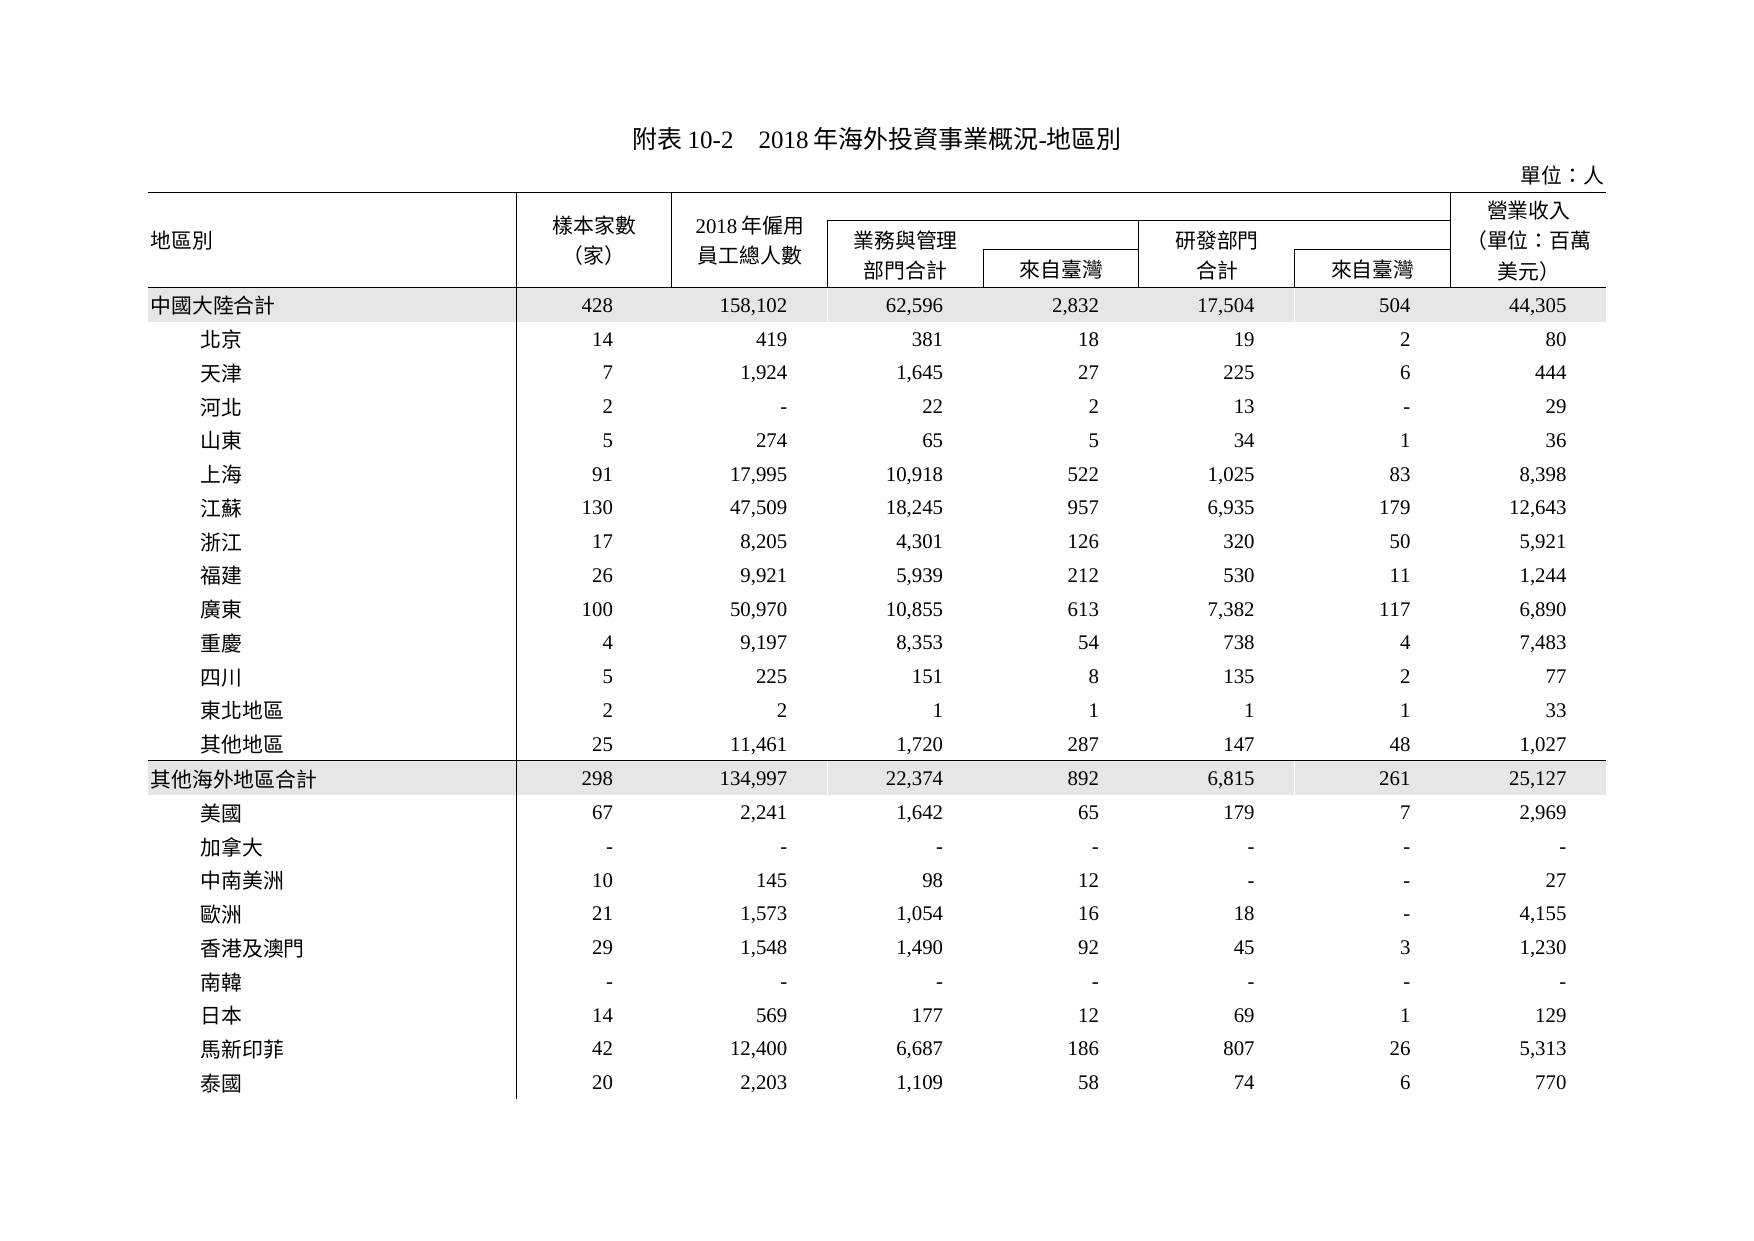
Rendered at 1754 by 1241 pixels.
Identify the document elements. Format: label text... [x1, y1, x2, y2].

table_cell - [983, 829, 1139, 863]
table_cell 50 [1295, 524, 1450, 558]
table_cell 45 [1139, 930, 1294, 964]
table_cell 6,687 [828, 1031, 983, 1065]
table_cell - [1295, 829, 1450, 863]
table_cell 298 [517, 761, 672, 795]
table_cell 17 [517, 524, 672, 558]
table_cell [828, 193, 1450, 220]
table_cell - [672, 389, 827, 423]
table_cell 42 [517, 1031, 672, 1065]
table_cell 1,054 [828, 896, 983, 930]
table_cell 444 [1450, 355, 1606, 389]
table_cell - [517, 964, 672, 998]
table_cell 2,241 [672, 795, 827, 829]
table_cell 馬新印菲 [148, 1031, 516, 1065]
table_cell 50,970 [672, 592, 827, 625]
table_cell 地區別 [148, 193, 516, 287]
table_cell - [517, 829, 672, 863]
table_cell 2 [517, 389, 672, 423]
table_cell 274 [672, 423, 827, 457]
table_cell 2 [1295, 322, 1450, 355]
table_cell - [1139, 829, 1294, 863]
table_cell 1 [1295, 693, 1450, 727]
table_cell - [1295, 896, 1450, 930]
table_cell 1,025 [1139, 457, 1294, 490]
table_cell 44,305 [1450, 288, 1606, 322]
table_cell - [1450, 964, 1606, 998]
table_cell 12,400 [672, 1031, 827, 1065]
table_cell - [1295, 389, 1450, 423]
table_cell 2,203 [672, 1065, 827, 1099]
table_cell 62,596 [828, 288, 983, 322]
table_cell 5,921 [1450, 524, 1606, 558]
table_cell 36 [1450, 423, 1606, 457]
table_cell 65 [828, 423, 983, 457]
table_cell 業務與管理 部門合計 [828, 221, 983, 287]
table_cell 19 [1139, 322, 1294, 355]
table_cell 福建 [148, 558, 516, 592]
table_cell 研發部門 合計 [1139, 221, 1294, 287]
table_cell 12 [983, 863, 1139, 896]
table_cell 100 [517, 592, 672, 625]
table_cell 北京 [148, 322, 516, 355]
table_cell 泰國 [148, 1065, 516, 1099]
table_cell 來自臺灣 [984, 250, 1138, 287]
table_cell 10,855 [828, 592, 983, 625]
table_cell 香港及澳門 [148, 930, 516, 964]
table_cell 河北 [148, 389, 516, 423]
table_cell 3 [1295, 930, 1450, 964]
table_cell 2 [517, 693, 672, 727]
table_cell 151 [828, 659, 983, 693]
table_cell - [983, 964, 1139, 998]
table_cell 18 [983, 322, 1139, 355]
table_cell 957 [983, 490, 1139, 524]
table_cell - [1295, 964, 1450, 998]
table_cell 日本 [148, 998, 516, 1031]
table_cell 92 [983, 930, 1139, 964]
table_cell 33 [1450, 693, 1606, 727]
table_cell 加拿大 [148, 829, 516, 863]
table_cell 2 [983, 389, 1139, 423]
table_cell 12,643 [1450, 490, 1606, 524]
table_cell 其他海外地區合計 [148, 761, 516, 795]
table_cell 135 [1139, 659, 1294, 693]
table_cell 重慶 [148, 625, 516, 659]
table_cell 26 [1295, 1031, 1450, 1065]
table_cell 5 [517, 423, 672, 457]
table_cell 147 [1139, 727, 1294, 760]
table_cell 65 [983, 795, 1139, 829]
table_cell - [828, 829, 983, 863]
table_cell 27 [1450, 863, 1606, 896]
table_cell 美國 [148, 795, 516, 829]
table_cell 1,720 [828, 727, 983, 760]
table_cell 20 [517, 1065, 672, 1099]
table_cell 504 [1295, 288, 1450, 322]
table_cell - [1450, 829, 1606, 863]
table_cell 212 [983, 558, 1139, 592]
table_cell - [1139, 863, 1294, 896]
table_cell 83 [1295, 457, 1450, 490]
table_cell 廣東 [148, 592, 516, 625]
table_cell [1295, 221, 1450, 249]
table_cell 522 [983, 457, 1139, 490]
table_cell 4 [1295, 625, 1450, 659]
table_cell 25 [517, 727, 672, 760]
table_cell 69 [1139, 998, 1294, 1031]
table_cell 320 [1139, 524, 1294, 558]
table_cell 1 [1295, 998, 1450, 1031]
table_cell 67 [517, 795, 672, 829]
table_cell 2,969 [1450, 795, 1606, 829]
table_cell 177 [828, 998, 983, 1031]
table_cell [983, 221, 1138, 249]
table_cell 16 [983, 896, 1139, 930]
table_cell 東北地區 [148, 693, 516, 727]
table_cell 2,832 [983, 288, 1139, 322]
table_cell 29 [517, 930, 672, 964]
table_cell 南韓 [148, 964, 516, 998]
table_cell 10 [517, 863, 672, 896]
table_cell 浙江 [148, 524, 516, 558]
table_cell 134,997 [672, 761, 827, 795]
table_cell 117 [1295, 592, 1450, 625]
table_cell 5 [983, 423, 1139, 457]
table_cell 1,645 [828, 355, 983, 389]
table_cell 26 [517, 558, 672, 592]
table_cell 530 [1139, 558, 1294, 592]
table_cell 上海 [148, 457, 516, 490]
table_cell 54 [983, 625, 1139, 659]
table_cell 8,398 [1450, 457, 1606, 490]
table_cell 91 [517, 457, 672, 490]
table_cell 中南美洲 [148, 863, 516, 896]
table_cell 145 [672, 863, 827, 896]
table_cell 8 [983, 659, 1139, 693]
table_cell 1,573 [672, 896, 827, 930]
table_cell 47,509 [672, 490, 827, 524]
table_cell 225 [1139, 355, 1294, 389]
table_cell - [828, 964, 983, 998]
table_cell 山東 [148, 423, 516, 457]
table_cell 22,374 [828, 761, 983, 795]
table_cell 807 [1139, 1031, 1294, 1065]
table_cell 14 [517, 998, 672, 1031]
table_cell 單位：人 [148, 158, 1606, 192]
table_cell 天津 [148, 355, 516, 389]
table_cell 18 [1139, 896, 1294, 930]
table_cell - [672, 964, 827, 998]
table_cell 48 [1295, 727, 1450, 760]
table_cell 1 [1139, 693, 1294, 727]
table_cell 179 [1295, 490, 1450, 524]
table_cell 428 [517, 288, 672, 322]
table_cell 1,548 [672, 930, 827, 964]
table_cell 4,155 [1450, 896, 1606, 930]
table_cell 其他地區 [148, 727, 516, 760]
table_cell 287 [983, 727, 1139, 760]
table_cell 9,197 [672, 625, 827, 659]
table_cell 1,244 [1450, 558, 1606, 592]
table_cell 1,490 [828, 930, 983, 964]
table_cell 4,301 [828, 524, 983, 558]
table_cell 江蘇 [148, 490, 516, 524]
table_cell 261 [1295, 761, 1450, 795]
table_cell 來自臺灣 [1295, 250, 1450, 287]
table_cell 1,230 [1450, 930, 1606, 964]
table_cell 27 [983, 355, 1139, 389]
table_cell 6,935 [1139, 490, 1294, 524]
table_cell 25,127 [1450, 761, 1606, 795]
table_cell 80 [1450, 322, 1606, 355]
table_cell - [1295, 863, 1450, 896]
table_cell 129 [1450, 998, 1606, 1031]
table_cell 1,642 [828, 795, 983, 829]
table_cell 7 [517, 355, 672, 389]
table_cell 2 [672, 693, 827, 727]
table_cell 8,353 [828, 625, 983, 659]
table_cell 11,461 [672, 727, 827, 760]
table_cell 7,483 [1450, 625, 1606, 659]
table_cell - [1139, 964, 1294, 998]
table_cell 21 [517, 896, 672, 930]
table_cell 6,815 [1139, 761, 1294, 795]
table_cell 中國大陸合計 [148, 288, 516, 322]
table_cell 22 [828, 389, 983, 423]
table_cell 10,918 [828, 457, 983, 490]
table_cell 2018年僱用 員工總人數 [672, 193, 827, 287]
table_cell 5 [517, 659, 672, 693]
table_cell 74 [1139, 1065, 1294, 1099]
table_cell 5,939 [828, 558, 983, 592]
table_cell 5,313 [1450, 1031, 1606, 1065]
table_cell 歐洲 [148, 896, 516, 930]
table_cell 6,890 [1450, 592, 1606, 625]
table_cell 1 [1295, 423, 1450, 457]
table_cell 225 [672, 659, 827, 693]
table_cell 7 [1295, 795, 1450, 829]
table_cell 126 [983, 524, 1139, 558]
table_cell 613 [983, 592, 1139, 625]
table_cell 11 [1295, 558, 1450, 592]
table_cell 2 [1295, 659, 1450, 693]
table_cell 4 [517, 625, 672, 659]
table_cell 29 [1450, 389, 1606, 423]
table_cell 158,102 [672, 288, 827, 322]
table_cell 179 [1139, 795, 1294, 829]
table_cell 18,245 [828, 490, 983, 524]
table_cell 6 [1295, 355, 1450, 389]
table_cell 14 [517, 322, 672, 355]
table_cell 樣本家數 （家） [517, 193, 671, 287]
table_cell 419 [672, 322, 827, 355]
table_cell 77 [1450, 659, 1606, 693]
table_cell 四川 [148, 659, 516, 693]
table_cell 98 [828, 863, 983, 896]
table_cell 34 [1139, 423, 1294, 457]
table_cell 770 [1450, 1065, 1606, 1099]
table_cell 1 [828, 693, 983, 727]
table_cell 營業收入 （單位：百萬 美元） [1451, 193, 1606, 287]
table_cell 9,921 [672, 558, 827, 592]
table_cell 381 [828, 322, 983, 355]
table_cell 17,995 [672, 457, 827, 490]
table_cell 7,382 [1139, 592, 1294, 625]
table_cell 12 [983, 998, 1139, 1031]
table_cell - [672, 829, 827, 863]
table_cell 186 [983, 1031, 1139, 1065]
table_cell 738 [1139, 625, 1294, 659]
table_cell 8,205 [672, 524, 827, 558]
table_cell 17,504 [1139, 288, 1294, 322]
table_cell 1,109 [828, 1065, 983, 1099]
table_cell 1,924 [672, 355, 827, 389]
table_cell 13 [1139, 389, 1294, 423]
table_header 附表10-2 2018年海外投資事業概況-地區別 [148, 118, 1606, 158]
table_cell 892 [983, 761, 1139, 795]
table_cell 1,027 [1450, 727, 1606, 760]
table_cell 1 [983, 693, 1139, 727]
table_cell 58 [983, 1065, 1139, 1099]
table_cell 130 [517, 490, 672, 524]
table_cell 6 [1295, 1065, 1450, 1099]
table_cell 569 [672, 998, 827, 1031]
